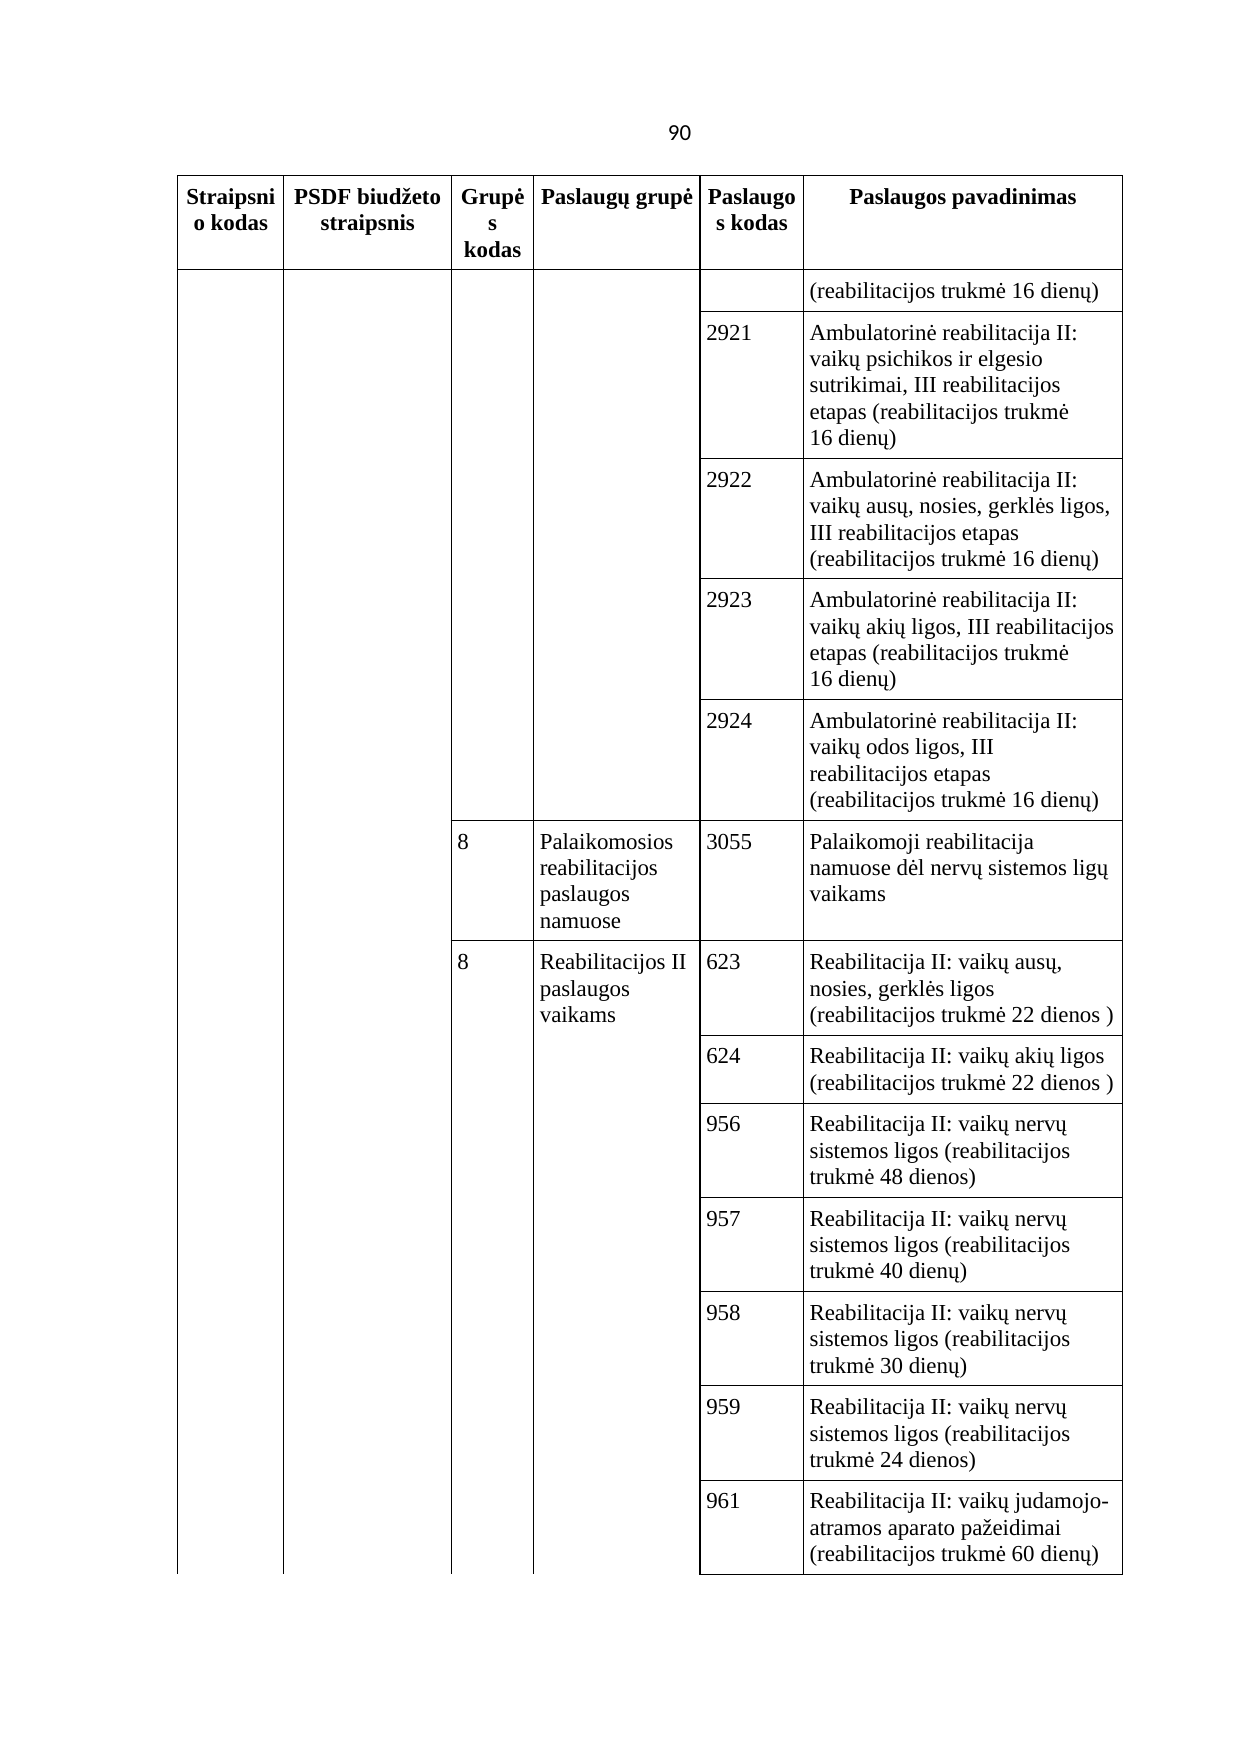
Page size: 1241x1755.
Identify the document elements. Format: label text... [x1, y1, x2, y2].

table_cell [284, 1197, 451, 1291]
table_cell Reabilitacija II: vaikų nervų sistemos ligos (reabilitacijos trukmė 48 dienos) [804, 1104, 1122, 1197]
table_cell [534, 1385, 699, 1479]
table_cell Palaikomoji reabilitacija namuose dėl nervų sistemos ligų vaikams [804, 821, 1122, 940]
table_cell [534, 311, 699, 458]
table_cell [284, 458, 451, 578]
table_cell [178, 458, 283, 578]
table_cell [534, 578, 699, 699]
table_cell [178, 578, 283, 699]
table_cell [534, 699, 699, 819]
table_cell Reabilitacija II: vaikų judamojo-atramos aparato pažeidimai (reabilitacijos trukmė 60 dienų) [804, 1481, 1122, 1574]
table_cell 8 [452, 821, 533, 940]
table_cell [452, 1385, 533, 1479]
table_cell [534, 1197, 699, 1291]
table_cell 2923 [701, 579, 803, 699]
table_header Paslaugos kodas [701, 176, 803, 269]
table_cell Ambulatorinė reabilitacija II: vaikų psichikos ir elgesio sutrikimai, III reabilitacijos etapas (reabilitacijos trukmė 16 dienų) [804, 312, 1122, 458]
table_header Straipsnio kodas [178, 176, 283, 269]
table_cell [178, 940, 283, 1034]
table_cell [452, 311, 533, 458]
table_cell [452, 1291, 533, 1385]
table_cell [452, 699, 533, 819]
table_cell [452, 458, 533, 578]
table_cell [452, 1103, 533, 1197]
table_cell 959 [701, 1386, 803, 1479]
table_cell [178, 1480, 283, 1574]
table_cell [284, 270, 451, 311]
table_cell [284, 820, 451, 940]
table_header PSDF biudžeto straipsnis [284, 176, 451, 269]
table_cell [534, 270, 699, 311]
table_cell [452, 270, 533, 311]
table_cell 2922 [701, 459, 803, 578]
table_cell [178, 1385, 283, 1479]
table_header Grupės kodas [452, 176, 533, 269]
table_cell 624 [701, 1036, 803, 1102]
table_cell [534, 458, 699, 578]
table_cell [284, 1480, 451, 1574]
table_cell 2921 [701, 312, 803, 458]
table_cell Reabilitacija II: vaikų nervų sistemos ligos (reabilitacijos trukmė 40 dienų) [804, 1198, 1122, 1291]
table_cell [284, 699, 451, 819]
table_cell Reabilitacijos II paslaugos vaikams [534, 941, 699, 1034]
table_cell (reabilitacijos trukmė 16 dienų) [804, 270, 1122, 311]
table_header Paslaugos pavadinimas [804, 176, 1122, 269]
table_cell 2924 [701, 700, 803, 819]
table_cell 957 [701, 1198, 803, 1291]
table_cell Reabilitacija II: vaikų nervų sistemos ligos (reabilitacijos trukmė 30 dienų) [804, 1292, 1122, 1385]
table_cell [452, 1197, 533, 1291]
table_cell [284, 940, 451, 1034]
table_cell [284, 1103, 451, 1197]
table_cell 3055 [701, 821, 803, 940]
table_cell [284, 578, 451, 699]
table_header Paslaugų grupė [534, 176, 699, 269]
table_cell [284, 311, 451, 458]
table_cell [178, 699, 283, 819]
table_cell [284, 1291, 451, 1385]
table_cell Ambulatorinė reabilitacija II: vaikų akių ligos, III reabilitacijos etapas (reabilitacijos trukmė 16 dienų) [804, 579, 1122, 699]
table_cell [178, 1035, 283, 1102]
table_cell [178, 270, 283, 311]
table_cell Reabilitacija II: vaikų ausų, nosies, gerklės ligos (reabilitacijos trukmė 22 dienos ) [804, 941, 1122, 1034]
table_cell [284, 1035, 451, 1102]
table_cell 623 [701, 941, 803, 1034]
table_cell Reabilitacija II: vaikų akių ligos (reabilitacijos trukmė 22 dienos ) [804, 1036, 1122, 1102]
table_cell [701, 270, 803, 311]
table_cell [452, 578, 533, 699]
table_cell 958 [701, 1292, 803, 1385]
table_cell [178, 311, 283, 458]
table_cell 961 [701, 1481, 803, 1574]
table_cell [452, 1480, 533, 1574]
table_cell [452, 1035, 533, 1102]
table_cell [178, 1197, 283, 1291]
table_cell [534, 1035, 699, 1102]
table_cell Ambulatorinė reabilitacija II: vaikų ausų, nosies, gerklės ligos, III reabilitacijos etapas (reabilitacijos trukmė 16 dienų) [804, 459, 1122, 578]
table_cell [178, 820, 283, 940]
table_cell Ambulatorinė reabilitacija II: vaikų odos ligos, III reabilitacijos etapas (reabilitacijos trukmė 16 dienų) [804, 700, 1122, 819]
table_cell 956 [701, 1104, 803, 1197]
table_cell Palaikomosios reabilitacijos paslaugos namuose [534, 821, 699, 940]
table_cell [178, 1291, 283, 1385]
table_cell [534, 1291, 699, 1385]
table_cell [178, 1103, 283, 1197]
table_cell 8 [452, 941, 533, 1034]
table_cell [534, 1480, 699, 1574]
table_cell [284, 1385, 451, 1479]
table_cell Reabilitacija II: vaikų nervų sistemos ligos (reabilitacijos trukmė 24 dienos) [804, 1386, 1122, 1479]
table_cell [534, 1103, 699, 1197]
